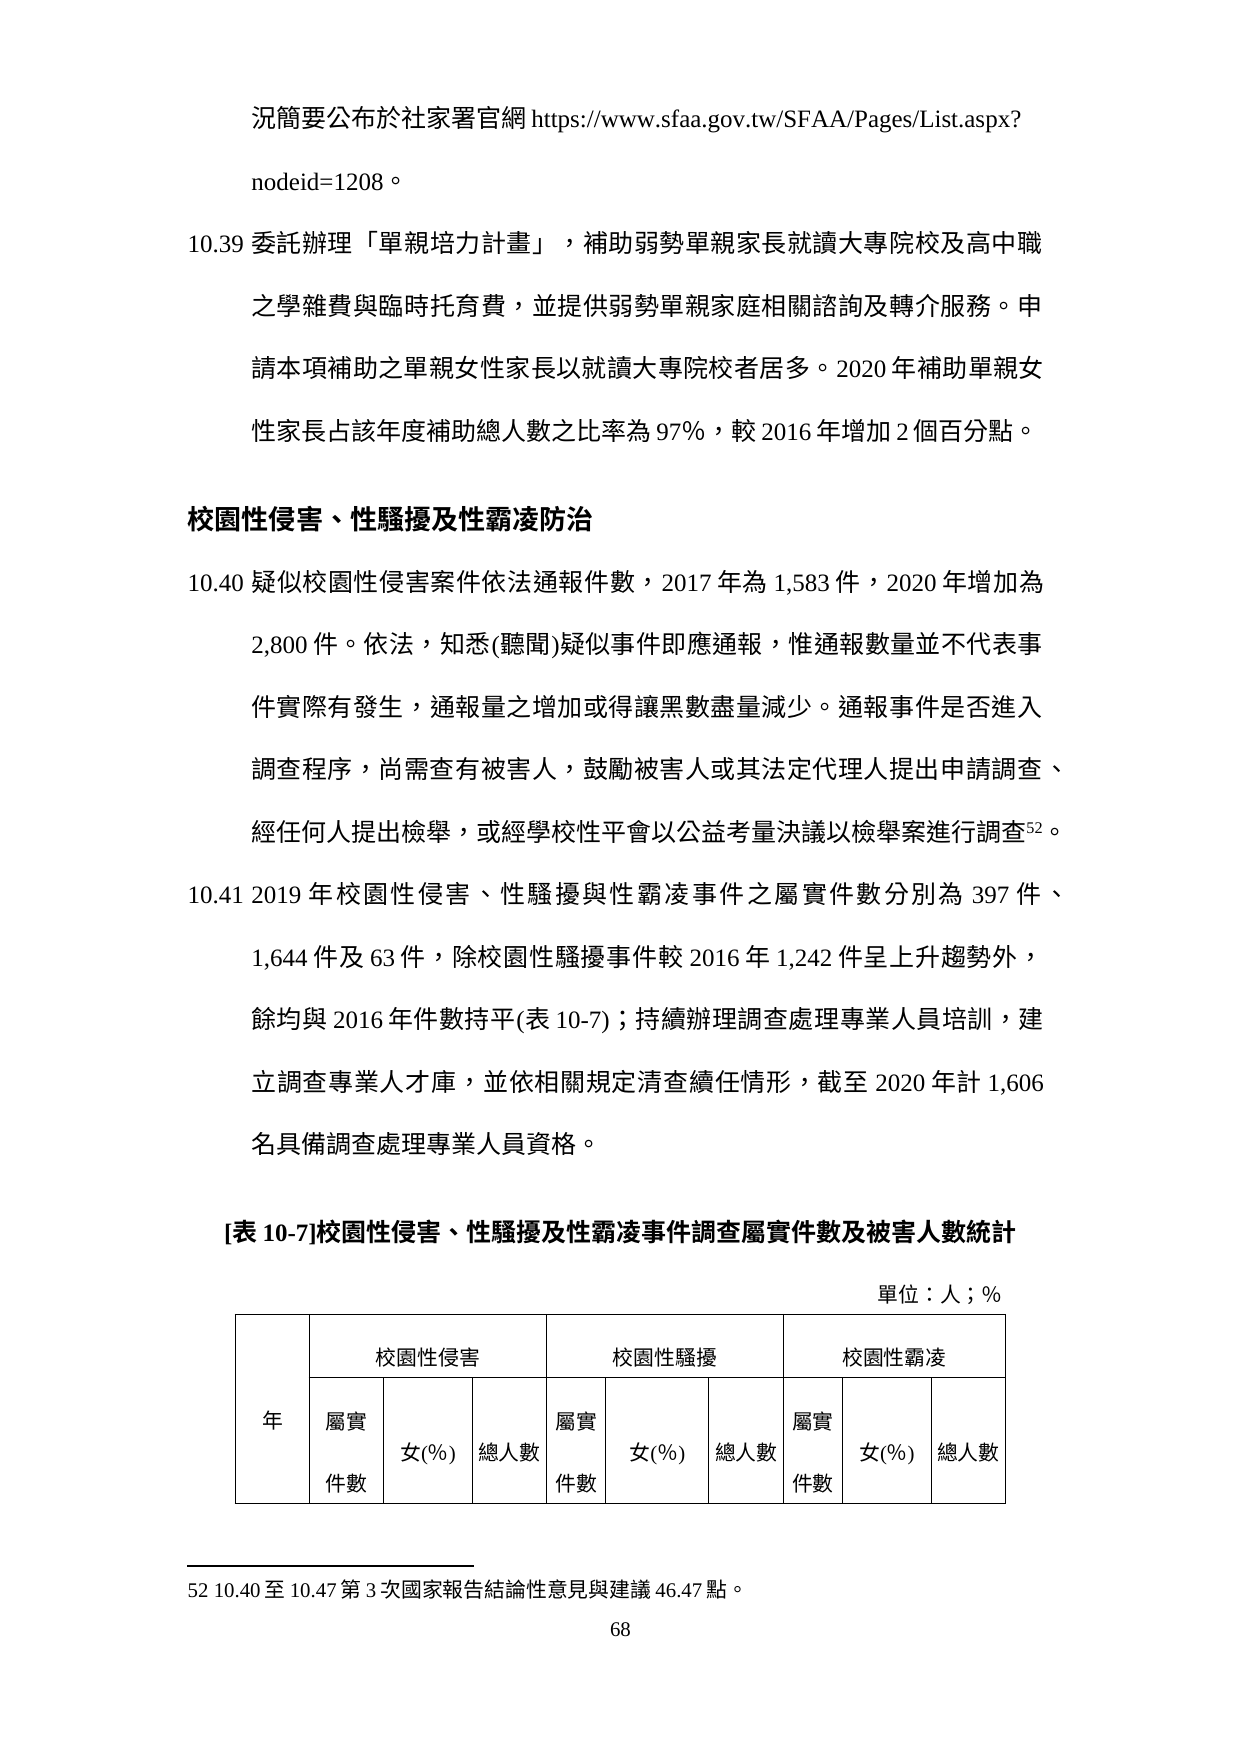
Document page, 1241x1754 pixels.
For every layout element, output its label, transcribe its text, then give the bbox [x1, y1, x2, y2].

table_cell 屬實 件數 [310, 1378, 383, 1503]
table_cell 校園性侵害 [310, 1315, 546, 1377]
table_cell 女(％) [606, 1378, 708, 1503]
list 況簡要公布於社家署官網https://www.sfaa.gov.tw/SFAA/Pages/List.aspx?nodeid=1208。 [187, 75, 1044, 200]
table_cell 屬實 件數 [784, 1378, 842, 1503]
table_cell 屬實 件數 [547, 1378, 605, 1503]
list 2019年校園性侵害、性騷擾與性霸凌事件之屬實件數分別為397件、1,644件及63件，除校園性騷擾事件較2016年1,242件呈上升趨勢外，餘均與2016年件數持平(表10-7)；持續辦理調查處理專業人員培訓，建立調查專業人才庫，並依相關規定清查續任情形，截至2020年計1,606名具備調查處理專業人員資格。 [187, 851, 1044, 1164]
table_cell 女(％) [384, 1378, 472, 1503]
table_cell 年 [236, 1315, 309, 1503]
subtitle 校園性侵害、性騷擾及性霸凌防治 [187, 476, 1053, 539]
table_header 單位：人；％ [235, 1251, 1005, 1314]
subtitle [表10-7]校園性侵害、性騷擾及性霸凌事件調查屬實件數及被害人數統計 [187, 1189, 1053, 1251]
table_cell 校園性騷擾 [547, 1315, 783, 1377]
list 疑似校園性侵害案件依法通報件數，2017年為1,583件，2020年增加為2,800件。依法，知悉(聽聞)疑似事件即應通報，惟通報數量並不代表事件實際有發生，通報量之增加或得讓黑數盡量減少。通報事件是否進入調查程序，尚需查有被害人，鼓勵被害人或其法定代理人提出申請調查、經任何人提出檢舉，或經學校性平會以公益考量決議以檢舉案進行調查。 [187, 539, 1044, 851]
table_cell 女(％) [843, 1378, 931, 1503]
table_cell 總人數 [473, 1378, 546, 1503]
list 委託辦理「單親培力計畫」，補助弱勢單親家長就讀大專院校及高中職之學雜費與臨時托育費，並提供弱勢單親家庭相關諮詢及轉介服務。申請本項補助之單親女性家長以就讀大專院校者居多。2020年補助單親女性家長占該年度補助總人數之比率為97％，較2016年增加2個百分點。 [187, 200, 1044, 450]
table_cell 校園性霸凌 [784, 1315, 1005, 1377]
table_cell 總人數 [709, 1378, 783, 1503]
table_cell 總人數 [932, 1378, 1005, 1503]
list 10.40至10.47第3次國家報告結論性意見與建議46.47點。 [187, 1566, 1053, 1604]
